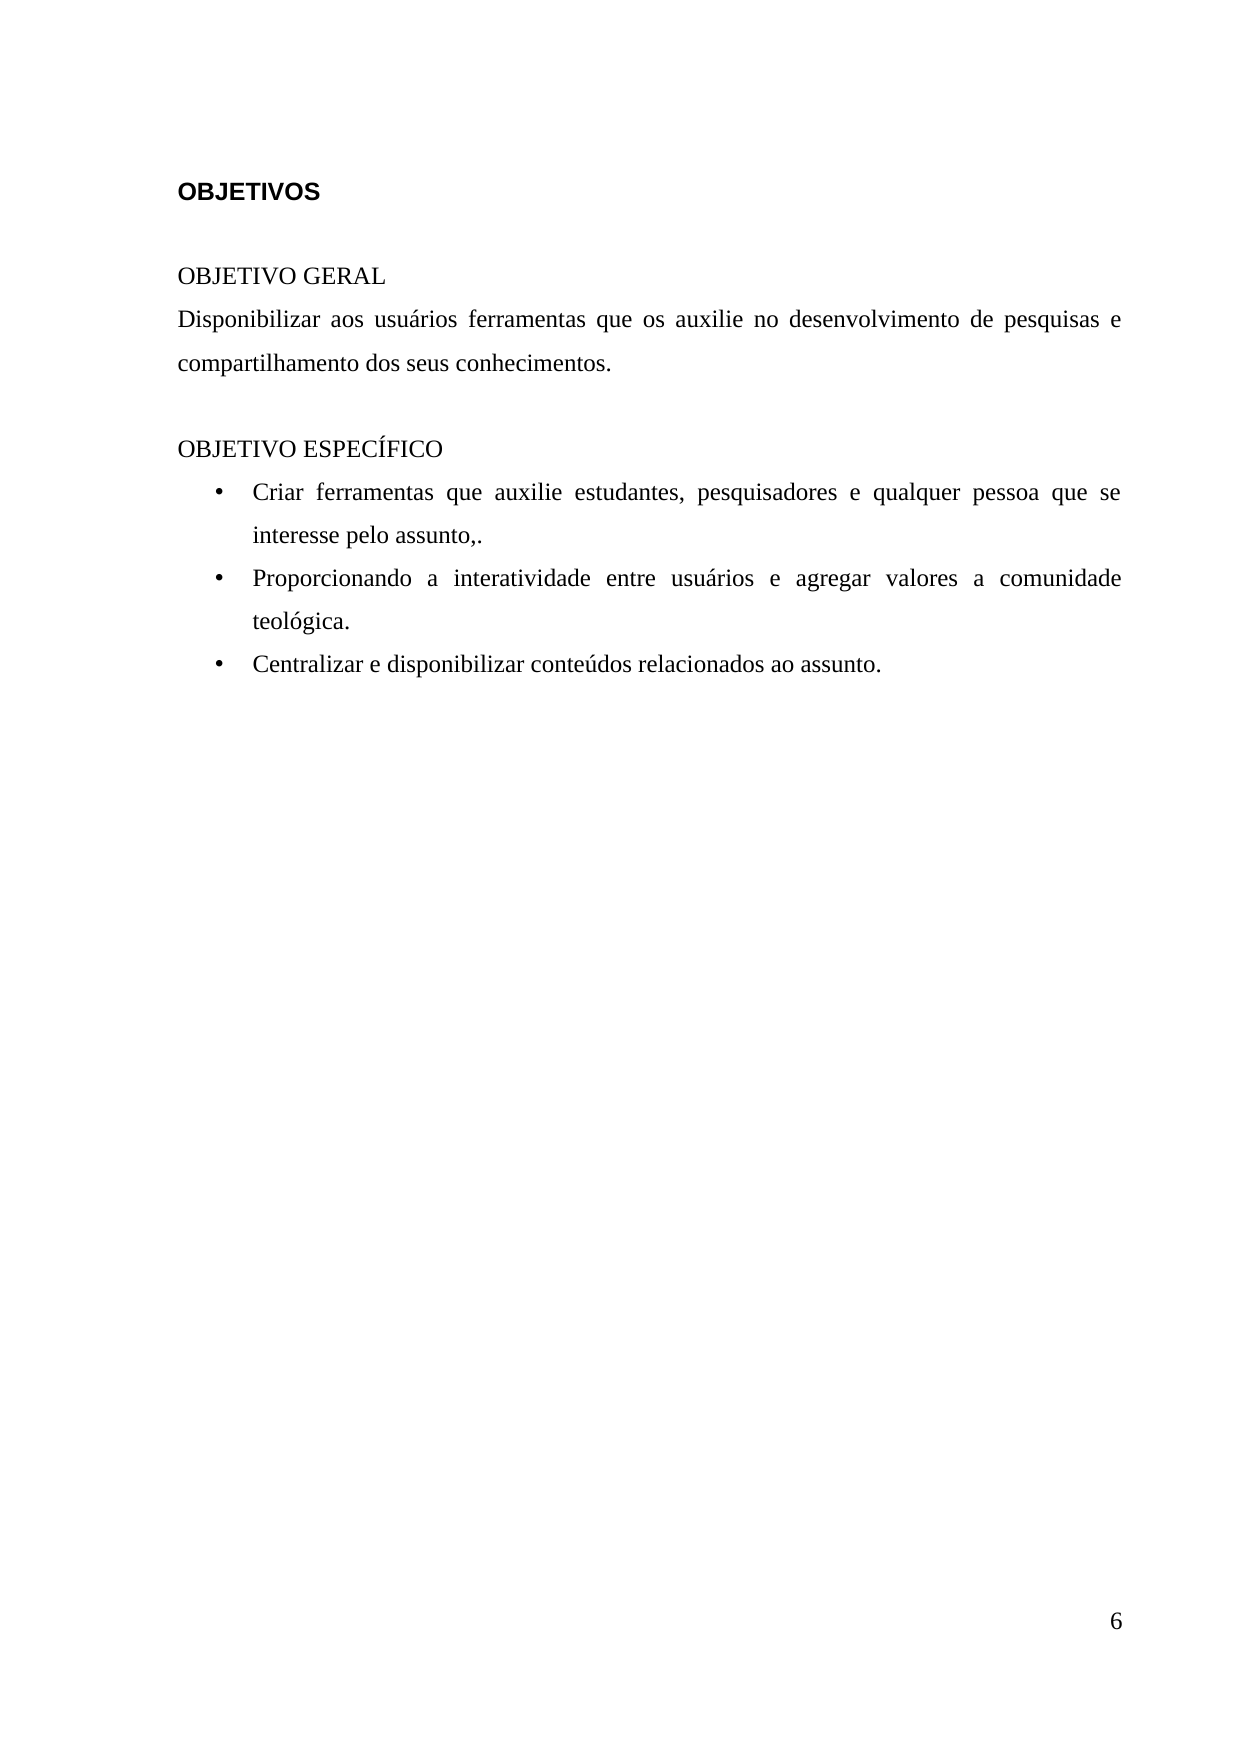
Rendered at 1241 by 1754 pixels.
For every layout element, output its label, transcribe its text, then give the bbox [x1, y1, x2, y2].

text OBJETIVO GERAL [177, 261, 1122, 290]
text OBJETIVO ESPECÍFICO [177, 434, 1122, 463]
subtitle OBJETIVOS [177, 177, 1122, 206]
list Proporcionando a interatividade entre usuários e agregar valores a comunidade teológica. [215, 563, 1122, 635]
text Disponibilizar aos usuários ferramentas que os auxilie no desenvolvimento de pesquisas e compartilhamento dos seus conhecimentos. [177, 304, 1122, 376]
list Criar ferramentas que auxilie estudantes, pesquisadores e qualquer pessoa que se interesse pelo assunto,. [215, 477, 1122, 549]
list Centralizar e disponibilizar conteúdos relacionados ao assunto. [215, 649, 1122, 678]
